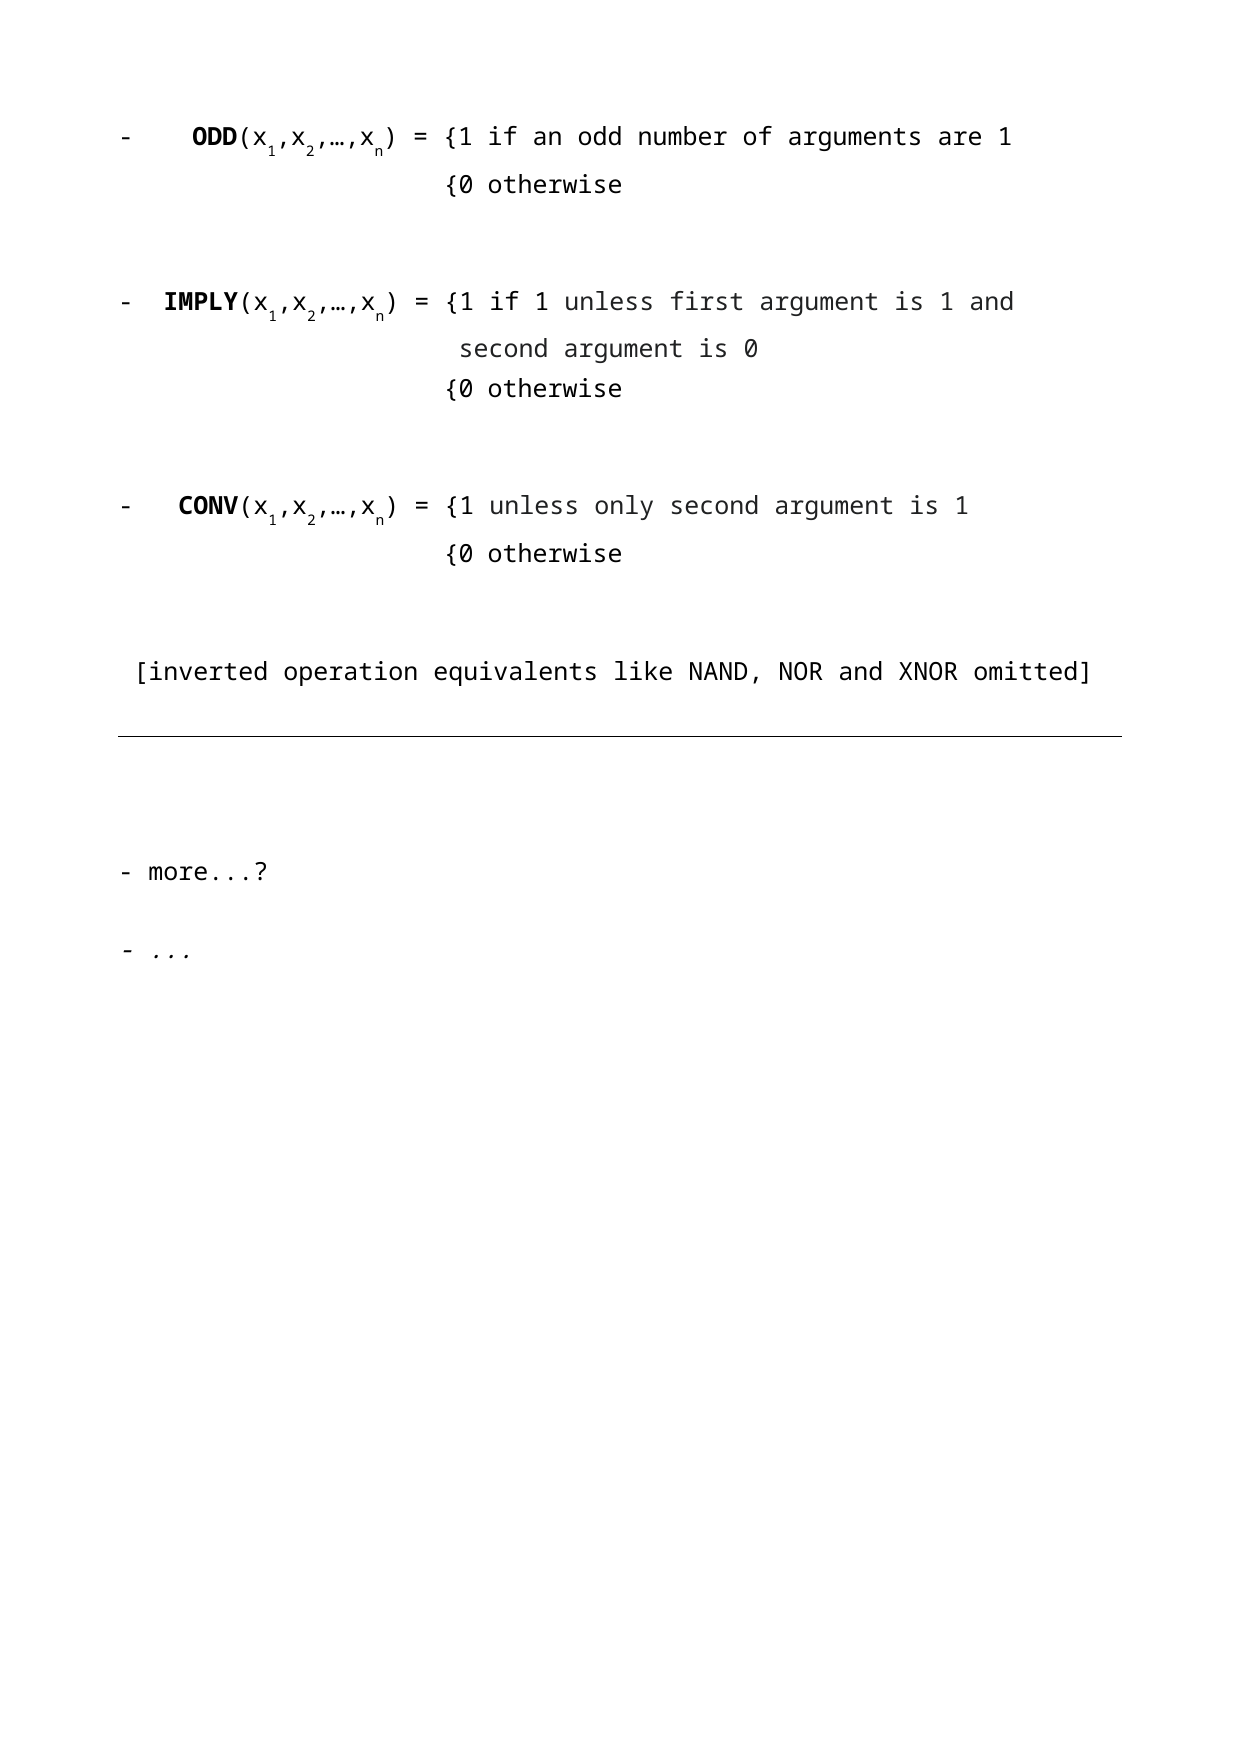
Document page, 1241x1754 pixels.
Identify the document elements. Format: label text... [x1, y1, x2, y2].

text - ... [118, 932, 1122, 966]
text - CONV(x1,x2,…,xn) = {1 unless only second argument is 1 [118, 488, 1122, 530]
text [inverted operation equivalents like NAND, NOR and XNOR omitted] [118, 654, 1122, 688]
text - more...? [118, 853, 1122, 887]
text - ODD(x1,x2,…,xn) = {1 if an odd number of arguments are 1 [118, 118, 1122, 160]
text {0 otherwise [118, 370, 1122, 404]
text {0 otherwise [118, 536, 1122, 570]
text - IMPLY(x1,x2,…,xn) = {1 if 1 unless first argument is 1 and second argument is 0 [118, 284, 1122, 365]
text {0 otherwise [118, 166, 1122, 201]
